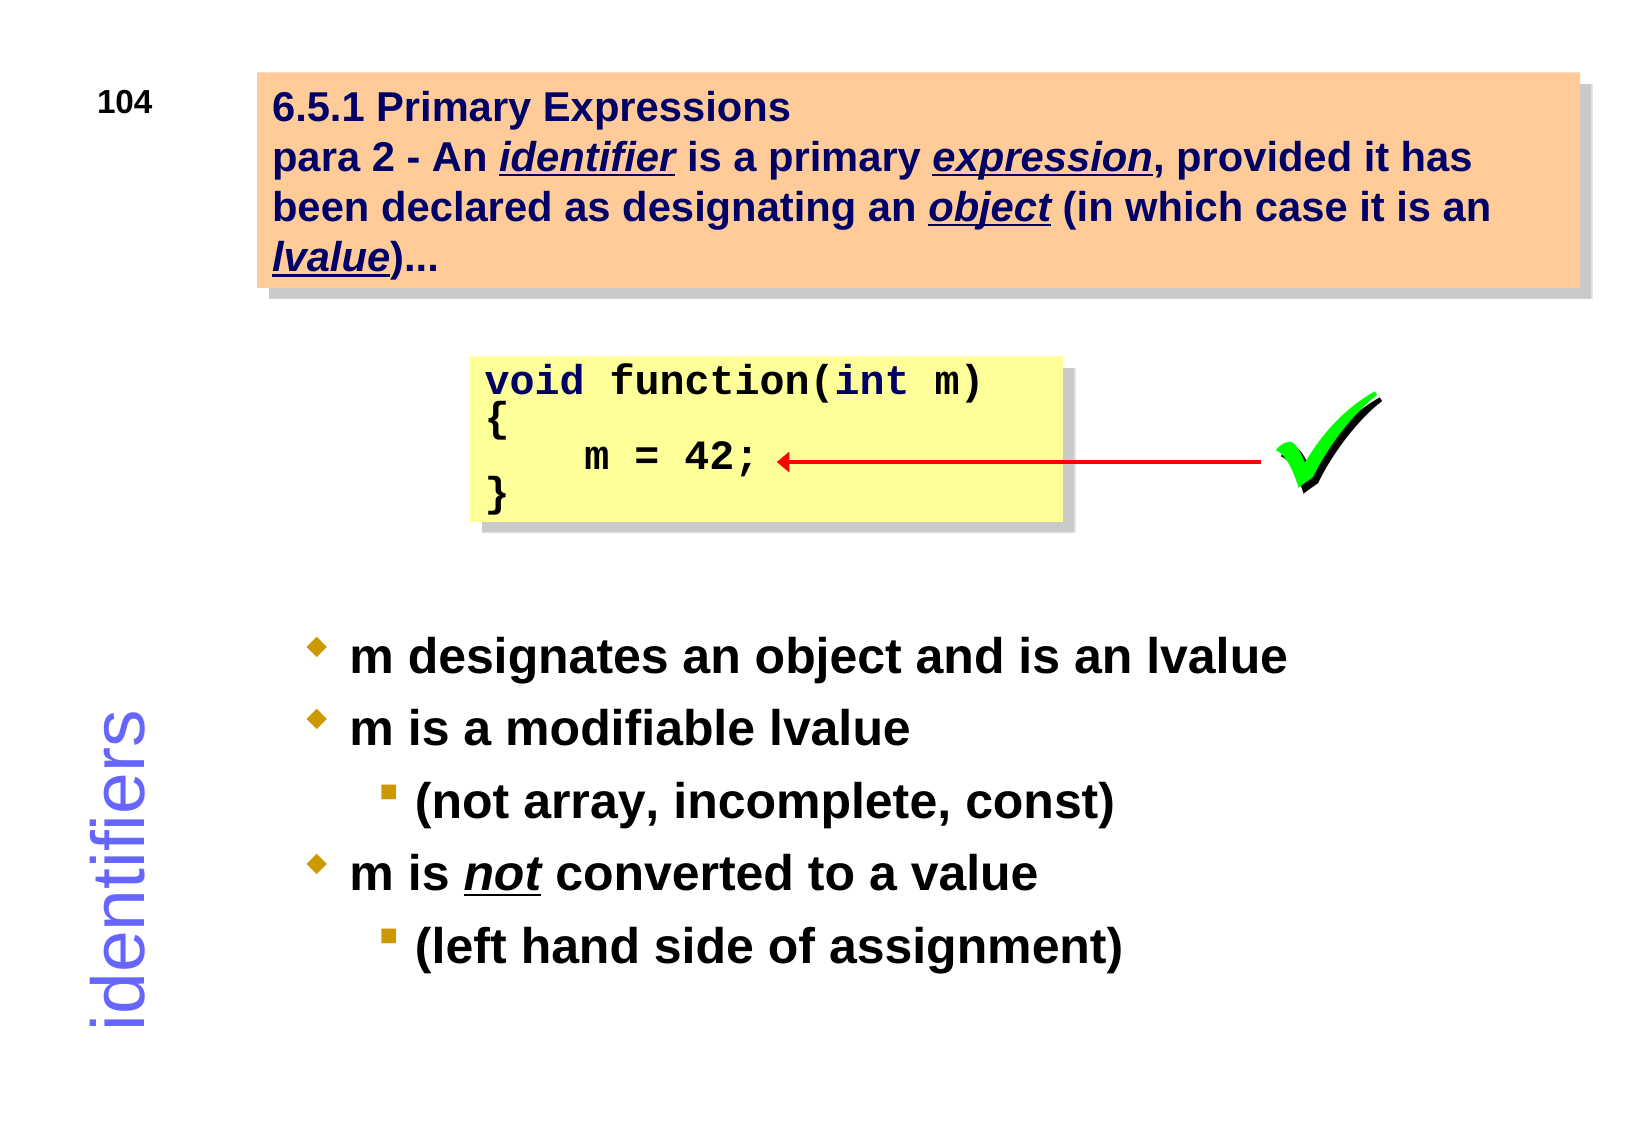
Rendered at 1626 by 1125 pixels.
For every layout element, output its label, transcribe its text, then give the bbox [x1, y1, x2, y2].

text_box  [1249, 350, 1439, 545]
title identifiers [45, 171, 184, 1047]
text_box void function(int m) { m = 42; } [469, 356, 1063, 522]
list m designates an object and is an lvalue m is a modifiable lvalue (not array, incomplete, const) m is not converted to a value (left hand side of assignment) [212, 62, 1550, 1063]
text_box 6.5.1 Primary Expressions para 2 - An identifier is a primary expression, provided it has been declared as designating an object (in which case it is an lvalue)... [257, 72, 1581, 288]
